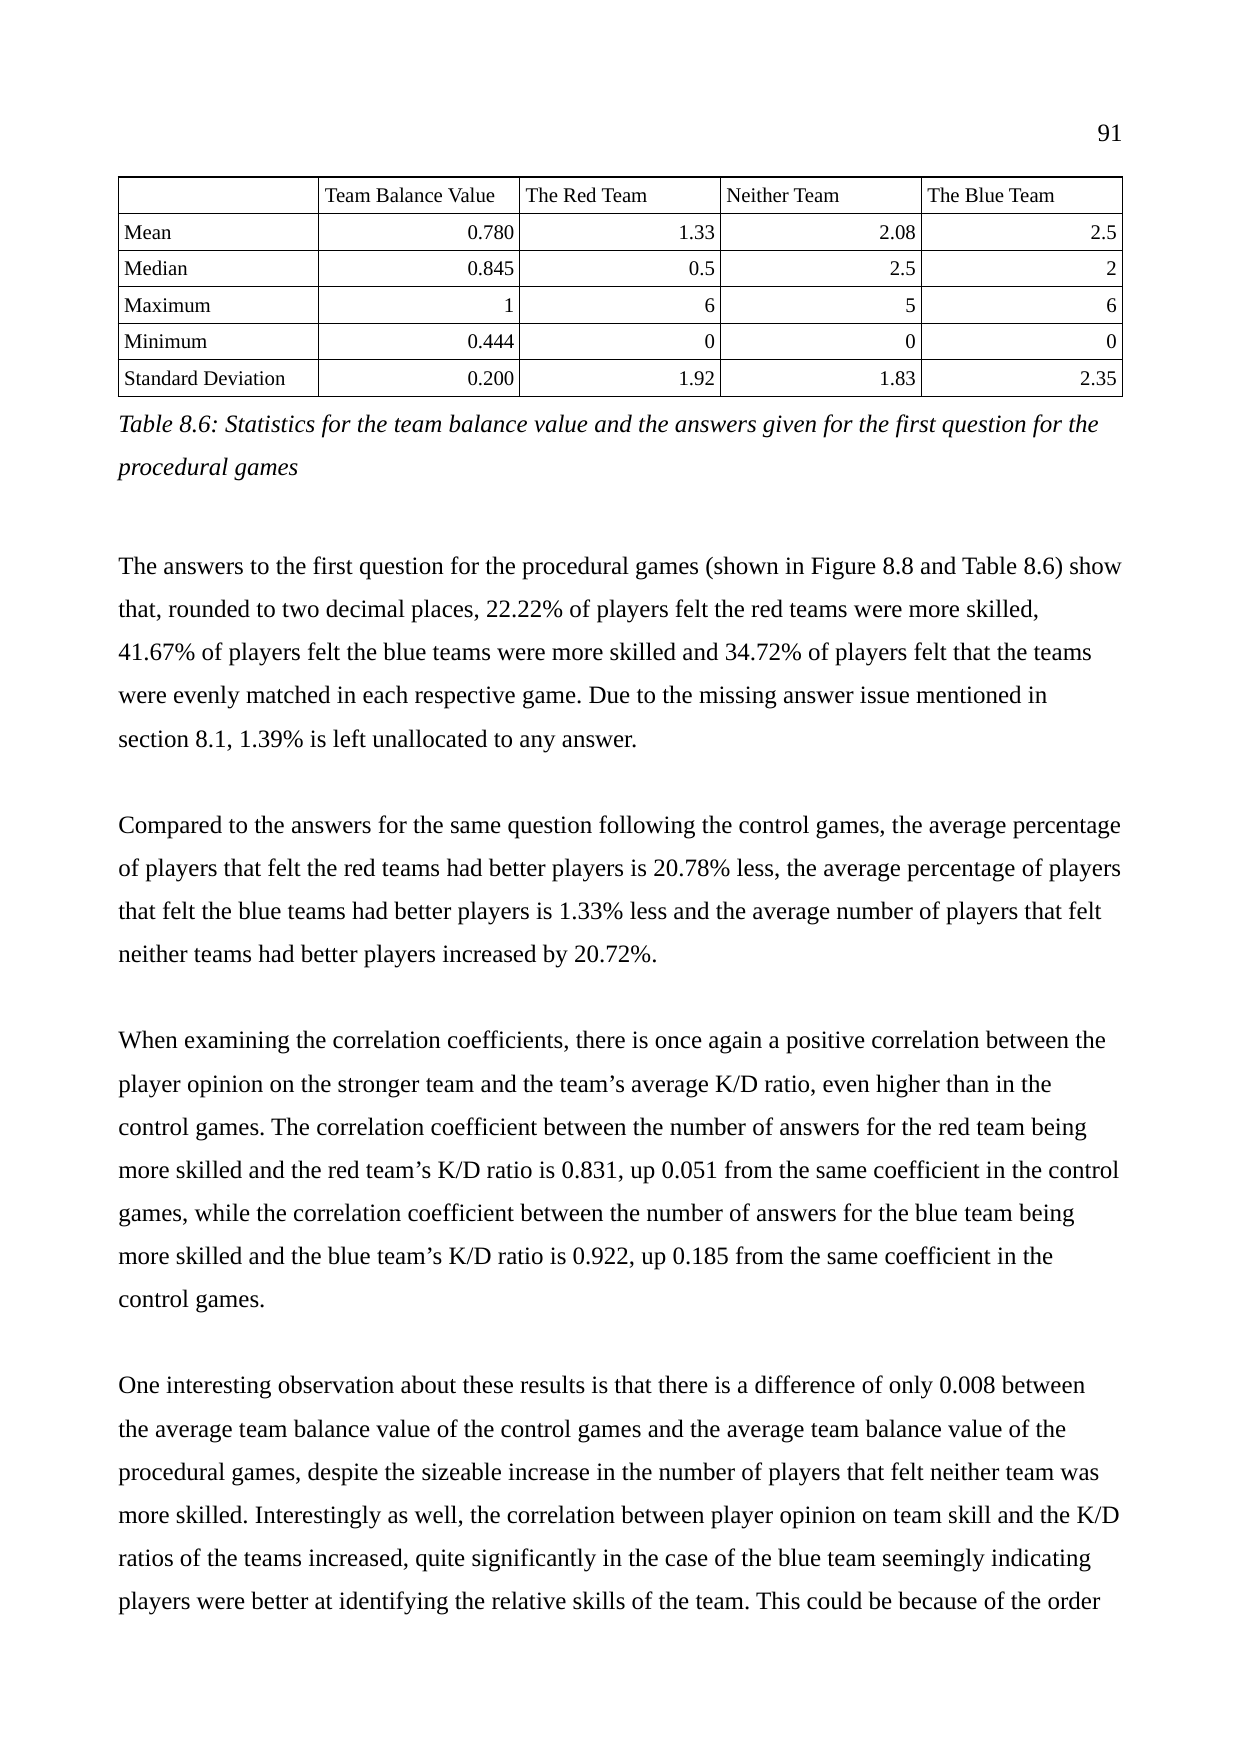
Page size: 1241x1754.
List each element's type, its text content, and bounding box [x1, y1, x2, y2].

table_cell 0.200 [319, 360, 519, 396]
table_cell Minimum [119, 324, 318, 359]
table_cell Standard Deviation [119, 360, 318, 396]
table_cell 2.5 [721, 251, 921, 286]
table_cell 2.5 [922, 214, 1122, 249]
table_cell 0.845 [319, 251, 519, 286]
table_cell 2 [922, 251, 1122, 286]
table_cell Median [119, 251, 318, 286]
table_cell 0.5 [520, 251, 720, 286]
text Table 8.6: Statistics for the team balance value and the answers given for the first question for the procedural games [118, 409, 1122, 481]
table_cell 0 [922, 324, 1122, 359]
table_header Neither Team [721, 178, 921, 213]
table_cell 0.780 [319, 214, 519, 249]
table_cell 2.08 [721, 214, 921, 249]
table_cell 1 [319, 287, 519, 323]
table_header Team Balance Value [319, 178, 519, 213]
table_cell 0.444 [319, 324, 519, 359]
table_cell 2.35 [922, 360, 1122, 396]
table_cell 6 [520, 287, 720, 323]
text Compared to the answers for the same question following the control games, the average percentage of players that felt the red teams had better players is 20.78% less, the average percentage of players that felt the blue teams had better players is 1.33% less and the average number of players that felt neither teams had better players increased by 20.72%. [118, 810, 1122, 968]
table_cell Maximum [119, 287, 318, 323]
table_header [119, 178, 318, 213]
text When examining the correlation coefficients, there is once again a positive correlation between the player opinion on the stronger team and the team’s average K/D ratio, even higher than in the control games. The correlation coefficient between the number of answers for the red team being more skilled and the red team’s K/D ratio is 0.831, up 0.051 from the same coefficient in the control games, while the correlation coefficient between the number of answers for the blue team being more skilled and the blue team’s K/D ratio is 0.922, up 0.185 from the same coefficient in the control games. [118, 1026, 1122, 1313]
table_cell 1.92 [520, 360, 720, 396]
table_cell 5 [721, 287, 921, 323]
table_header The Blue Team [922, 178, 1122, 213]
table_cell 0 [721, 324, 921, 359]
table_cell 6 [922, 287, 1122, 323]
table_cell 1.33 [520, 214, 720, 249]
table_cell 0 [520, 324, 720, 359]
text One interesting observation about these results is that there is a difference of only 0.008 between the average team balance value of the control games and the average team balance value of the procedural games, despite the sizeable increase in the number of players that felt neither team was more skilled. Interestingly as well, the correlation between player opinion on team skill and the K/D ratios of the teams increased, quite significantly in the case of the blue team seemingly indicating players were better at identifying the relative skills of the team. This could be because of the order [118, 1371, 1122, 1615]
table_header The Red Team [520, 178, 720, 213]
text The answers to the first question for the procedural games (shown in Figure 8.8 and Table 8.6) show that, rounded to two decimal places, 22.22% of players felt the red teams were more skilled, 41.67% of players felt the blue teams were more skilled and 34.72% of players felt that the teams were evenly matched in each respective game. Due to the missing answer issue mentioned in section 8.1, 1.39% is left unallocated to any answer. [118, 551, 1122, 752]
table_cell Mean [119, 214, 318, 249]
table_cell 1.83 [721, 360, 921, 396]
